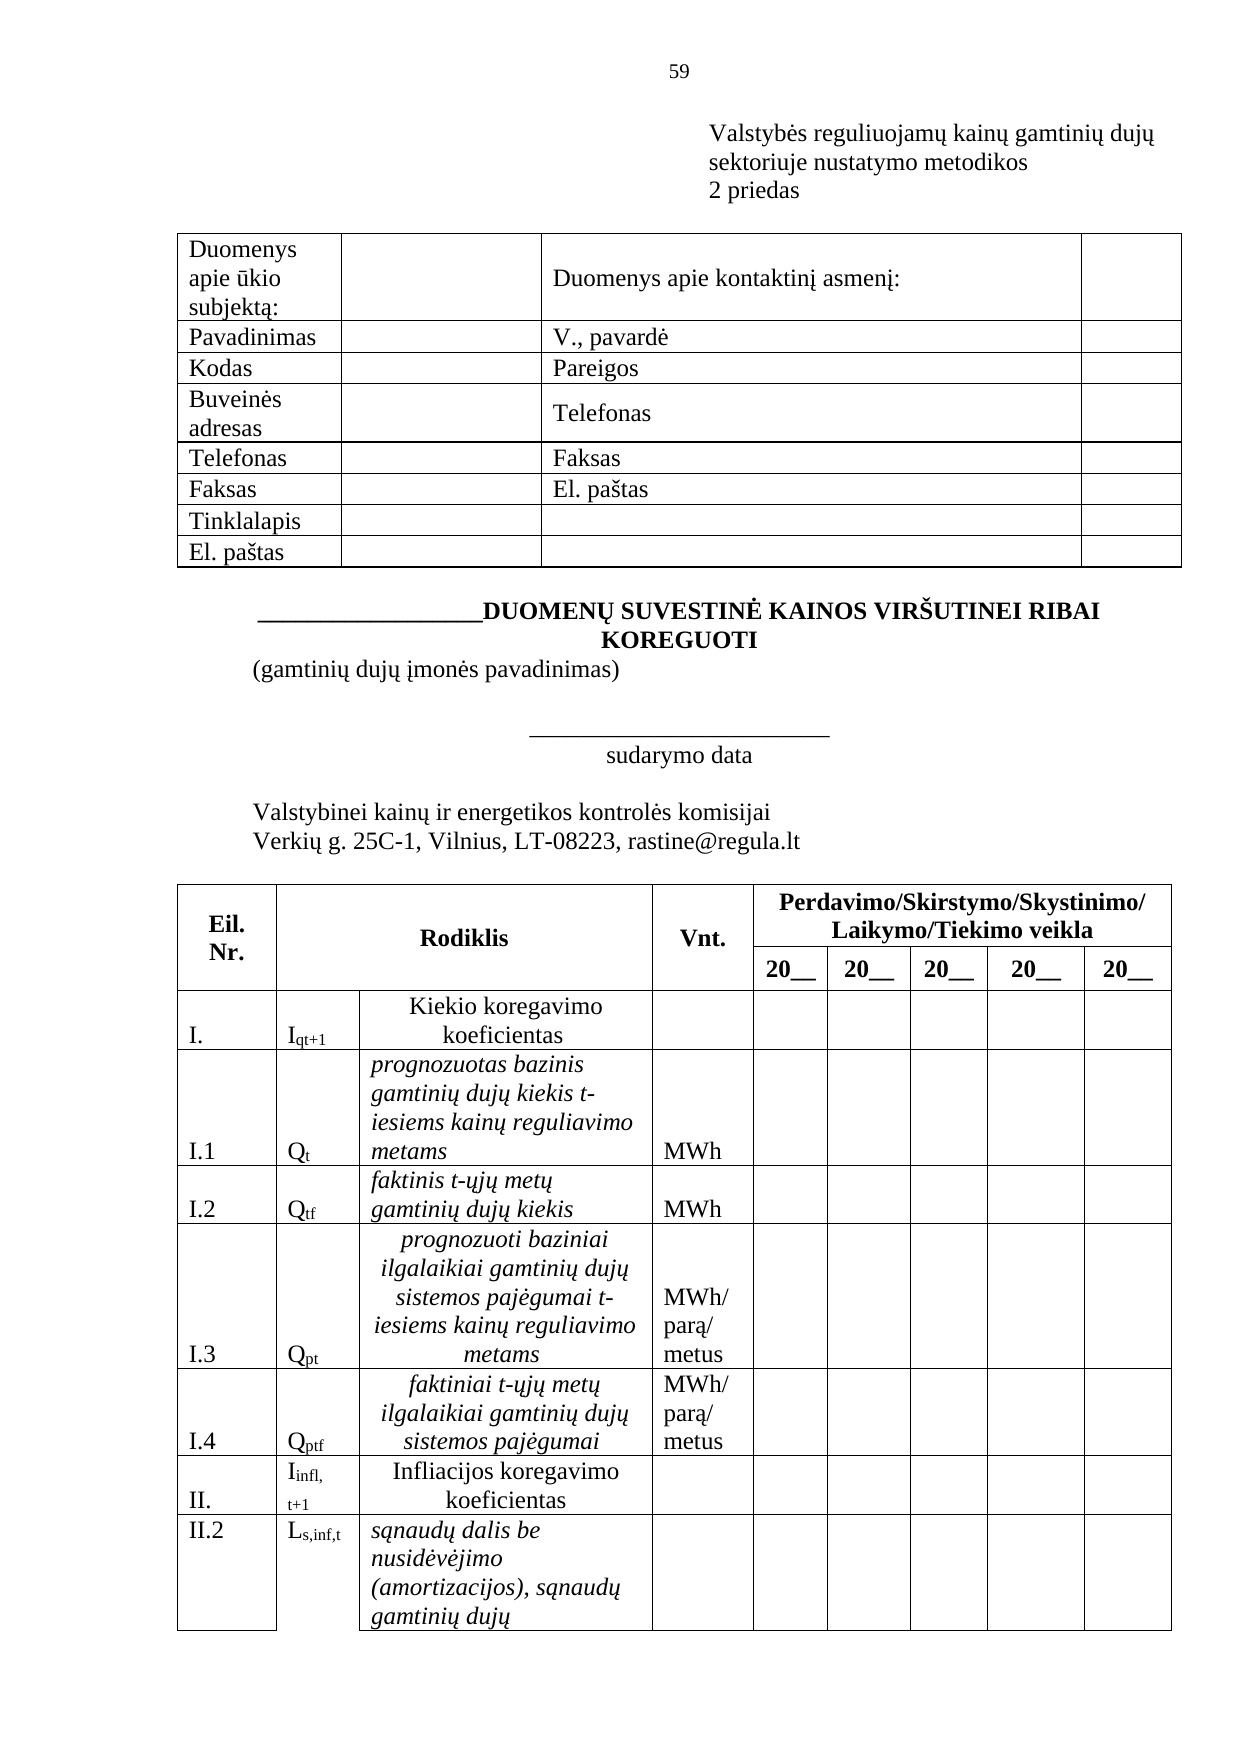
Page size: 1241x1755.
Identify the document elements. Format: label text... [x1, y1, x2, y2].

table_cell [1082, 505, 1181, 535]
table_cell [342, 505, 541, 535]
table_cell [542, 536, 1081, 566]
table_cell [653, 1456, 753, 1514]
table_cell prognozuotas bazinis gamtinių dujų kiekis t-iesiems kainų reguliavimo metams [360, 1050, 652, 1164]
table_cell Ls,inf,t [277, 1515, 359, 1630]
table_cell [1085, 1224, 1171, 1368]
table_cell [653, 1515, 753, 1630]
table_cell I.1 [178, 1050, 276, 1164]
table_cell [1082, 353, 1181, 383]
table_header Duomenys apie kontaktinį asmenį: [542, 234, 1081, 320]
text Valstybės reguliuojamų kainų gamtinių dujų [709, 118, 1181, 147]
table_cell Tinklalapis [178, 505, 341, 535]
text 2 priedas [709, 176, 1181, 204]
table_cell Pavadinimas [178, 321, 341, 352]
table_cell I.4 [178, 1369, 276, 1455]
table_cell I. [178, 991, 276, 1048]
table_cell 20__ [828, 947, 910, 990]
table_cell [542, 505, 1081, 535]
table_cell [828, 1224, 910, 1368]
table_cell [754, 1050, 827, 1164]
table_cell Faksas [178, 474, 341, 504]
table_cell [1085, 1515, 1171, 1630]
table_cell faktinis t-ųjų metų gamtinių dujų kiekis [360, 1166, 652, 1223]
table_cell 20__ [988, 947, 1084, 990]
table_cell Telefonas [178, 443, 341, 473]
table_cell 20__ [911, 947, 987, 990]
table_cell MWh/parą/metus [653, 1224, 753, 1368]
table_cell [342, 443, 541, 473]
table_cell Buveinės adresas [178, 384, 341, 441]
text ________________________ [177, 711, 1181, 740]
table_cell prognozuoti baziniai ilgalaikiai gamtinių dujų sistemos pajėgumai t-iesiems kainų reguliavimo metams [360, 1224, 652, 1368]
table_cell Qt [277, 1050, 359, 1164]
table_cell [988, 1050, 1084, 1164]
table_cell El. paštas [542, 474, 1081, 504]
table_cell [911, 1369, 987, 1455]
table_cell [988, 1515, 1084, 1630]
table_cell [1085, 991, 1171, 1048]
table_cell [828, 1515, 910, 1630]
table_cell Qptf [277, 1369, 359, 1455]
table_cell Iqt+1 [277, 991, 359, 1048]
table_cell [911, 1224, 987, 1368]
table_cell [828, 1050, 910, 1164]
table_header [342, 234, 541, 320]
table_cell [342, 353, 541, 383]
table_cell [754, 1369, 827, 1455]
table_header [1082, 234, 1181, 320]
table_cell Kiekio koregavimo koeficientas [360, 991, 652, 1048]
table_cell Telefonas [542, 384, 1081, 441]
table_cell [1082, 536, 1181, 566]
text Verkių g. 25C-1, Vilnius, LT-08223, rastine@regula.lt [177, 826, 1181, 855]
table_cell [828, 1456, 910, 1514]
table_header Rodiklis [277, 885, 652, 990]
table_cell [1085, 1456, 1171, 1514]
table_cell [988, 1166, 1084, 1223]
table_cell Kodas [178, 353, 341, 383]
table_cell [828, 991, 910, 1048]
table_cell MWh [653, 1166, 753, 1223]
table_cell [1082, 443, 1181, 473]
table_cell [911, 1166, 987, 1223]
table_cell [1085, 1369, 1171, 1455]
text sektoriuje nustatymo metodikos [709, 147, 1181, 176]
table_cell [342, 474, 541, 504]
table_cell [754, 1224, 827, 1368]
table_cell [1085, 1166, 1171, 1223]
table_header Eil. Nr. [178, 885, 276, 990]
table_cell [988, 1369, 1084, 1455]
table_cell [1082, 321, 1181, 352]
table_cell [911, 1456, 987, 1514]
text (gamtinių dujų įmonės pavadinimas) [177, 654, 1181, 682]
table_cell MWh [653, 1050, 753, 1164]
text __________________DUOMENŲ SUVESTINĖ KAINOS VIRŠUTINEI RIBAI KOREGUOTI [177, 596, 1181, 654]
table_cell [988, 991, 1084, 1048]
text sudarymo data [177, 740, 1181, 769]
table_cell II. [178, 1456, 276, 1514]
table_cell [911, 1515, 987, 1630]
table_cell [988, 1456, 1084, 1514]
table_cell [1085, 1050, 1171, 1164]
table_cell Qtf [277, 1166, 359, 1223]
table_cell sąnaudų dalis be nusidėvėjimo (amortizacijos), sąnaudų gamtinių dujų [360, 1515, 652, 1630]
table_cell [828, 1166, 910, 1223]
table_cell [342, 384, 541, 441]
table_cell Qpt [277, 1224, 359, 1368]
table_cell faktiniai t-ųjų metų ilgalaikiai gamtinių dujų sistemos pajėgumai [360, 1369, 652, 1455]
table_cell [1082, 474, 1181, 504]
table_cell [828, 1369, 910, 1455]
table_cell [988, 1224, 1084, 1368]
table_cell [754, 1515, 827, 1630]
table_cell [754, 991, 827, 1048]
table_header Duomenys apie ūkio subjektą: [178, 234, 341, 320]
table_cell [911, 1050, 987, 1164]
table_cell 20__ [754, 947, 827, 990]
table_cell Infliacijos koregavimo koeficientas [360, 1456, 652, 1514]
table_cell 20__ [1085, 947, 1171, 990]
table_cell [342, 536, 541, 566]
table_cell MWh/parą/metus [653, 1369, 753, 1455]
table_cell V., pavardė [542, 321, 1081, 352]
table_cell [342, 321, 541, 352]
table_cell El. paštas [178, 536, 341, 566]
text Valstybinei kainų ir energetikos kontrolės komisijai [177, 797, 1181, 826]
table_header Vnt. [653, 885, 753, 990]
table_cell Faksas [542, 443, 1081, 473]
table_cell II.2 [178, 1515, 276, 1630]
table_cell [754, 1456, 827, 1514]
table_cell [1082, 384, 1181, 441]
table_cell [911, 991, 987, 1048]
table_cell I.2 [178, 1166, 276, 1223]
table_header Perdavimo/Skirstymo/Skystinimo/Laikymo/Tiekimo veikla [754, 885, 1171, 946]
table_cell [754, 1166, 827, 1223]
table_cell [653, 991, 753, 1048]
table_cell Pareigos [542, 353, 1081, 383]
table_cell Iinfl, t+1 [277, 1456, 359, 1514]
table_cell I.3 [178, 1224, 276, 1368]
